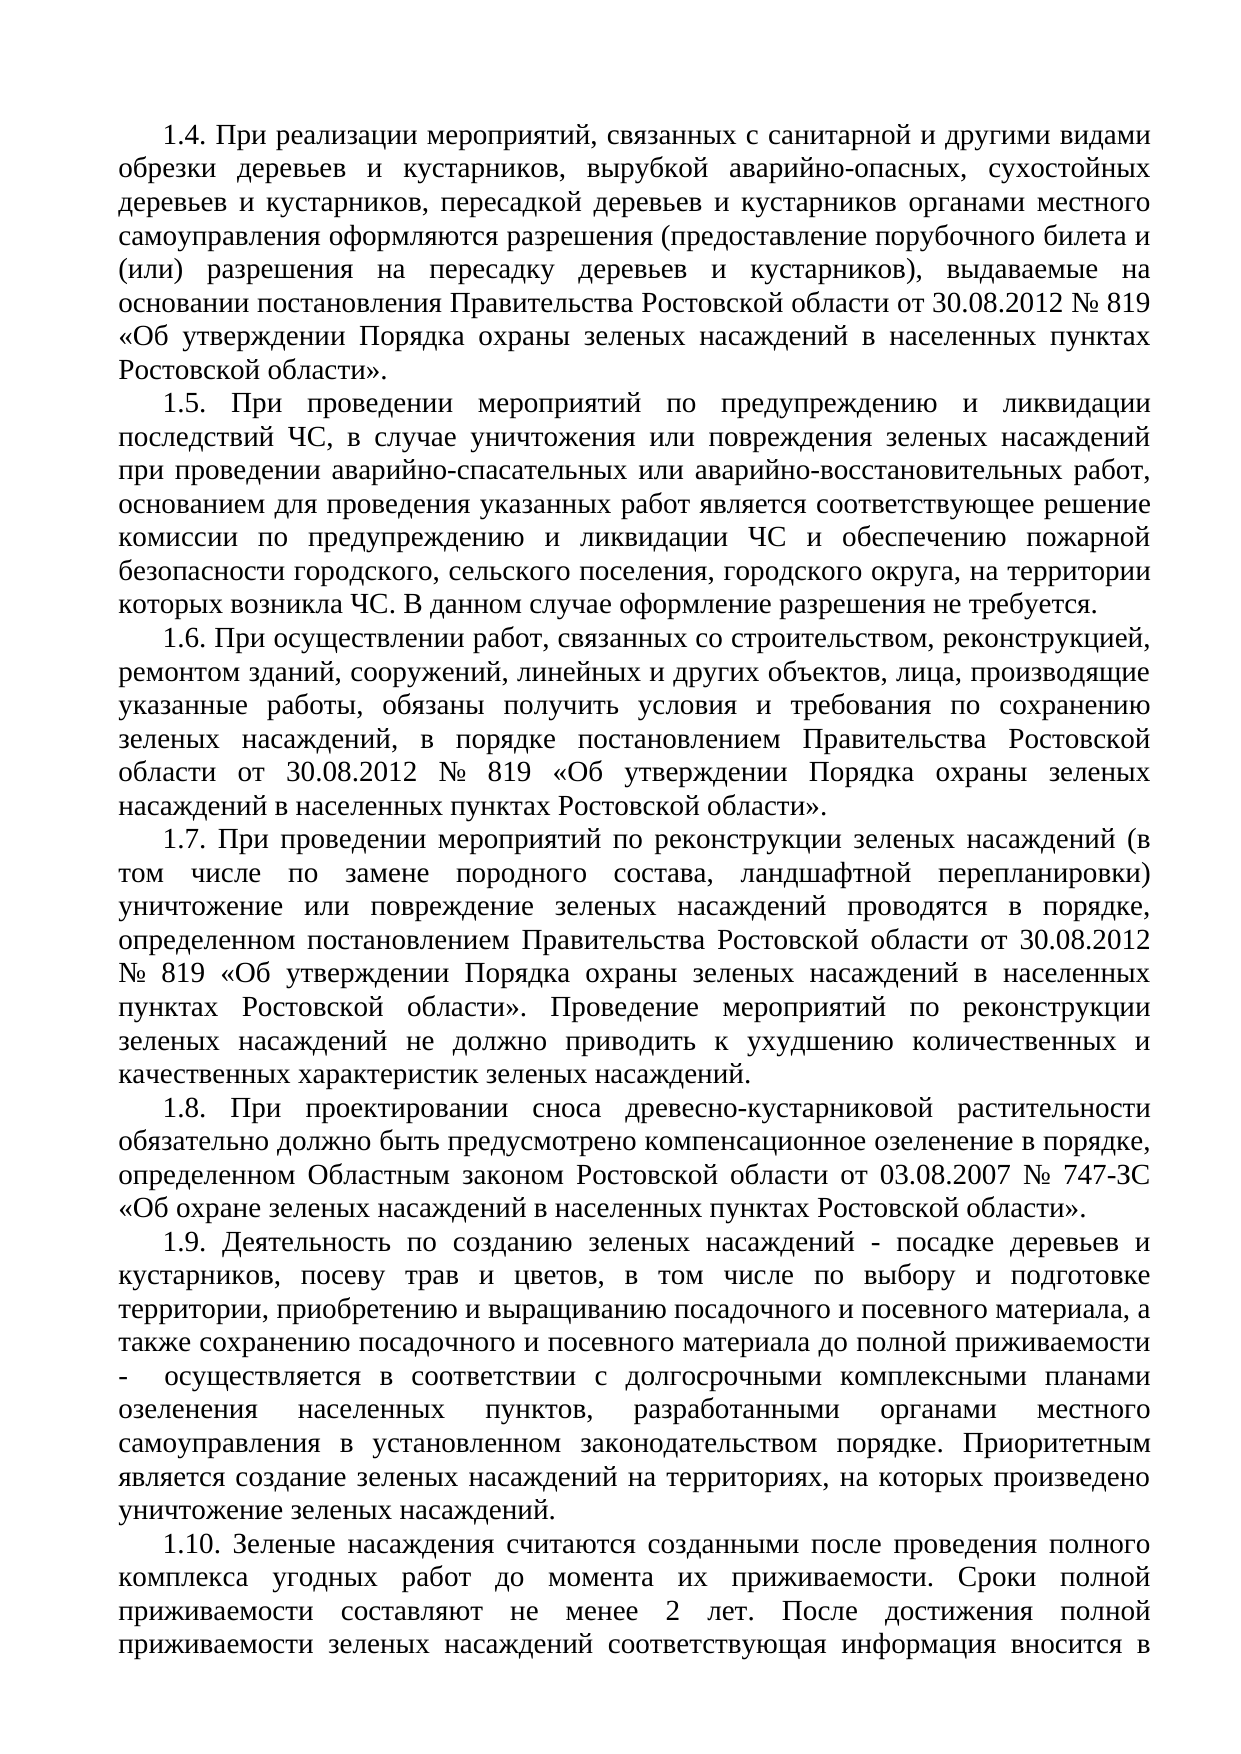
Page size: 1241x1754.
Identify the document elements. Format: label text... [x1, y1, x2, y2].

text 1.4. При реализации мероприятий, связанных с санитарной и другими видами обрезки деревьев и кустарников, вырубкой аварийно-опасных, сухостойных деревьев и кустарников, пересадкой деревьев и кустарников органами местного самоуправления оформляются разрешения (предоставление порубочного билета и (или) разрешения на пересадку деревьев и кустарников), выдаваемые на основании постановления Правительства Ростовской области от 30.08.2012 № 819 «Об утверждении Порядка охраны зеленых насаждений в населенных пунктах Ростовской области». [118, 117, 1152, 385]
text 1.5. При проведении мероприятий по предупреждению и ликвидации последствий ЧС, в случае уничтожения или повреждения зеленых насаждений при проведении аварийно-спасательных или аварийно-восстановительных работ, основанием для проведения указанных работ является соответствующее решение комиссии по предупреждению и ликвидации ЧС и обеспечению пожарной безопасности городского, сельского поселения, городского округа, на территории которых возникла ЧС. В данном случае оформление разрешения не требуется. [118, 385, 1152, 620]
text 1.9. Деятельность по созданию зеленых насаждений - посадке деревьев и кустарников, посеву трав и цветов, в том числе по выбору и подготовке территории, приобретению и выращиванию посадочного и посевного материала, а также сохранению посадочного и посевного материала до полной приживаемости - осуществляется в соответствии с долгосрочными комплексными планами озеленения населенных пунктов, разработанными органами местного самоуправления в установленном законодательством порядке. Приоритетным является создание зеленых насаждений на территориях, на которых произведено уничтожение зеленых насаждений. [118, 1224, 1152, 1526]
text 1.8. При проектировании сноса древесно-кустарниковой растительности обязательно должно быть предусмотрено компенсационное озеленение в порядке, определенном Областным законом Ростовской области от 03.08.2007 № 747-ЗС «Об охране зеленых насаждений в населенных пунктах Ростовской области». [118, 1090, 1152, 1224]
text 1.7. При проведении мероприятий по реконструкции зеленых насаждений (в том числе по замене породного состава, ландшафтной перепланировки) уничтожение или повреждение зеленых насаждений проводятся в порядке, определенном постановлением Правительства Ростовской области от 30.08.2012 № 819 «Об утверждении Порядка охраны зеленых насаждений в населенных пунктах Ростовской области». Проведение мероприятий по реконструкции зеленых насаждений не должно приводить к ухудшению количественных и качественных характеристик зеленых насаждений. [118, 821, 1152, 1090]
text 1.10. Зеленые насаждения считаются созданными после проведения полного комплекса угодных работ до момента их приживаемости. Сроки полной приживаемости составляют не менее 2 лет. После достижения полной приживаемости зеленых насаждений соответствующая информация вносится в [118, 1526, 1152, 1660]
text 1.6. При осуществлении работ, связанных со строительством, реконструкцией, ремонтом зданий, сооружений, линейных и других объектов, лица, производящие указанные работы, обязаны получить условия и требования по сохранению зеленых насаждений, в порядке постановлением Правительства Ростовской области от 30.08.2012 № 819 «Об утверждении Порядка охраны зеленых насаждений в населенных пунктах Ростовской области». [118, 620, 1152, 821]
